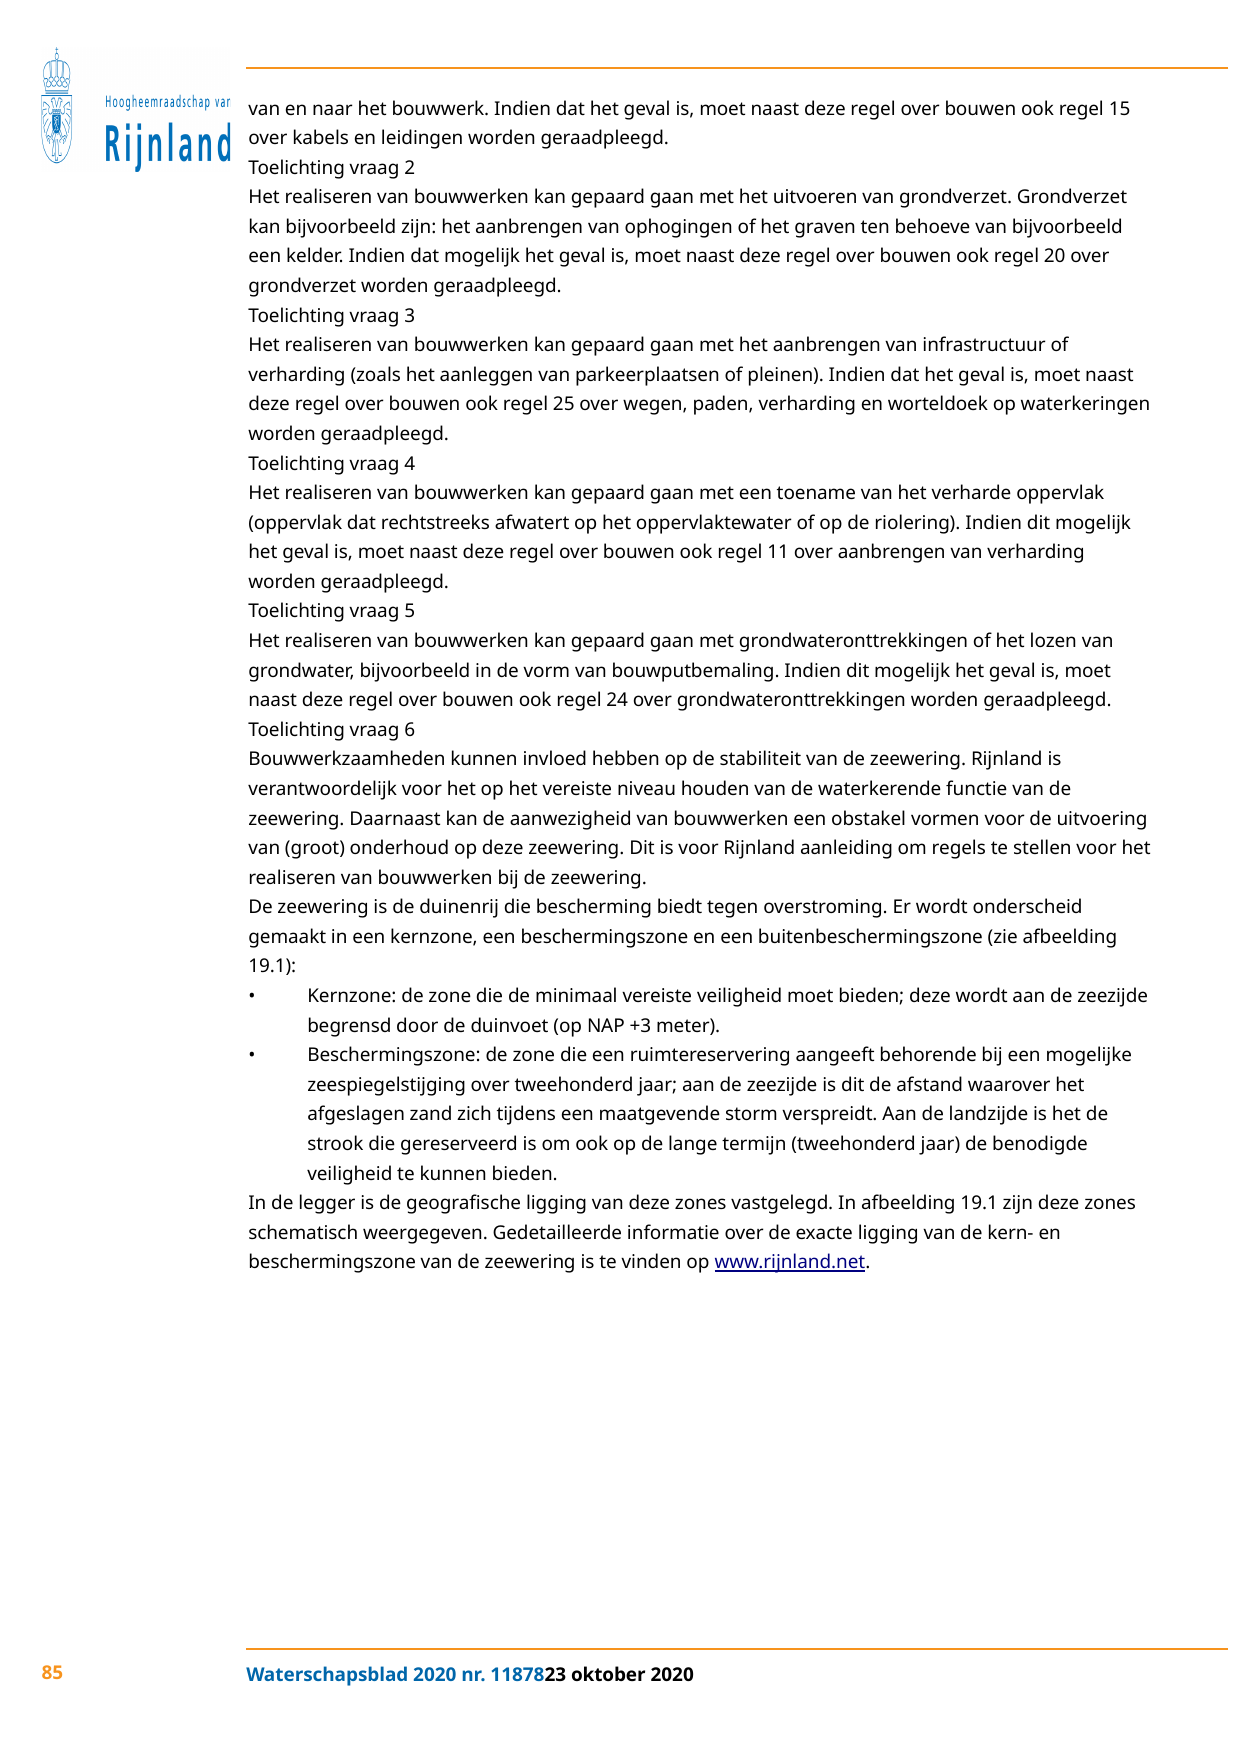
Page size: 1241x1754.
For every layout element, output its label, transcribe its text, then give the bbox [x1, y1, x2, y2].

text Het realiseren van bouwwerken kan gepaard gaan met grondwateronttrekkingen of het lozen van grondwater, bijvoorbeeld in de vorm van bouwputbemaling. Indien dit mogelijk het geval is, moet naast deze regel over bouwen ook regel 24 over grondwateronttrekkingen worden geraadpleegd. [248, 627, 1152, 712]
list Beschermingszone: de zone die een ruimtereservering aangeeft behorende bij een mogelijke zeespiegelstijging over tweehonderd jaar; aan de zeezijde is dit de afstand waarover het afgeslagen zand zich tijdens een maatgevende storm verspreidt. Aan de landzijde is het de strook die gereserveerd is om ook op de lange termijn (tweehonderd jaar) de benodigde veiligheid te kunnen bieden. [248, 1041, 1152, 1186]
text Toelichting vraag 5 [248, 598, 1152, 623]
text van en naar het bouwwerk. Indien dat het geval is, moet naast deze regel over bouwen ook regel 15 over kabels en leidingen worden geraadpleegd. [248, 95, 1152, 150]
text In de legger is de geografische ligging van deze zones vastgelegd. In afbeelding 19.1 zijn deze zones schematisch weergegeven. Gedetailleerde informatie over de exacte ligging van de kern- en beschermingszone van de zeewering is te vinden op www.rijnland.net. [248, 1189, 1152, 1274]
text Het realiseren van bouwwerken kan gepaard gaan met het aanbrengen van infrastructuur of verharding (zoals het aanleggen van parkeerplaatsen of pleinen). Indien dat het geval is, moet naast deze regel over bouwen ook regel 25 over wegen, paden, verharding en worteldoek op waterkeringen worden geraadpleegd. [248, 331, 1152, 446]
text De zeewering is de duinenrij die bescherming biedt tegen overstroming. Er wordt onderscheid gemaakt in een kernzone, een beschermingszone en een buitenbeschermingszone (zie afbeelding 19.1): [248, 893, 1152, 978]
text Toelichting vraag 4 [248, 450, 1152, 476]
text Bouwwerkzaamheden kunnen invloed hebben op de stabiliteit van de zeewering. Rijnland is verantwoordelijk voor het op het vereiste niveau houden van de waterkerende functie van de zeewering. Daarnaast kan de aanwezigheid van bouwwerken een obstakel vormen voor de uitvoering van (groot) onderhoud op deze zeewering. Dit is voor Rijnland aanleiding om regels te stellen voor het realiseren van bouwwerken bij de zeewering. [248, 746, 1152, 890]
text Toelichting vraag 2 [248, 154, 1152, 180]
text Toelichting vraag 3 [248, 302, 1152, 328]
text Toelichting vraag 6 [248, 716, 1152, 742]
picture [41, 47, 231, 172]
text Het realiseren van bouwwerken kan gepaard gaan met het uitvoeren van grondverzet. Grondverzet kan bijvoorbeeld zijn: het aanbrengen van ophogingen of het graven ten behoeve van bijvoorbeeld een kelder. Indien dat mogelijk het geval is, moet naast deze regel over bouwen ook regel 20 over grondverzet worden geraadpleegd. [248, 183, 1152, 298]
list Kernzone: de zone die de minimaal vereiste veiligheid moet bieden; deze wordt aan de zeezijde begrensd door de duinvoet (op NAP +3 meter). [248, 982, 1152, 1038]
text Het realiseren van bouwwerken kan gepaard gaan met een toename van het verharde oppervlak (oppervlak dat rechtstreeks afwatert op het oppervlaktewater of op de riolering). Indien dit mogelijk het geval is, moet naast deze regel over bouwen ook regel 11 over aanbrengen van verharding worden geraadpleegd. [248, 479, 1152, 594]
